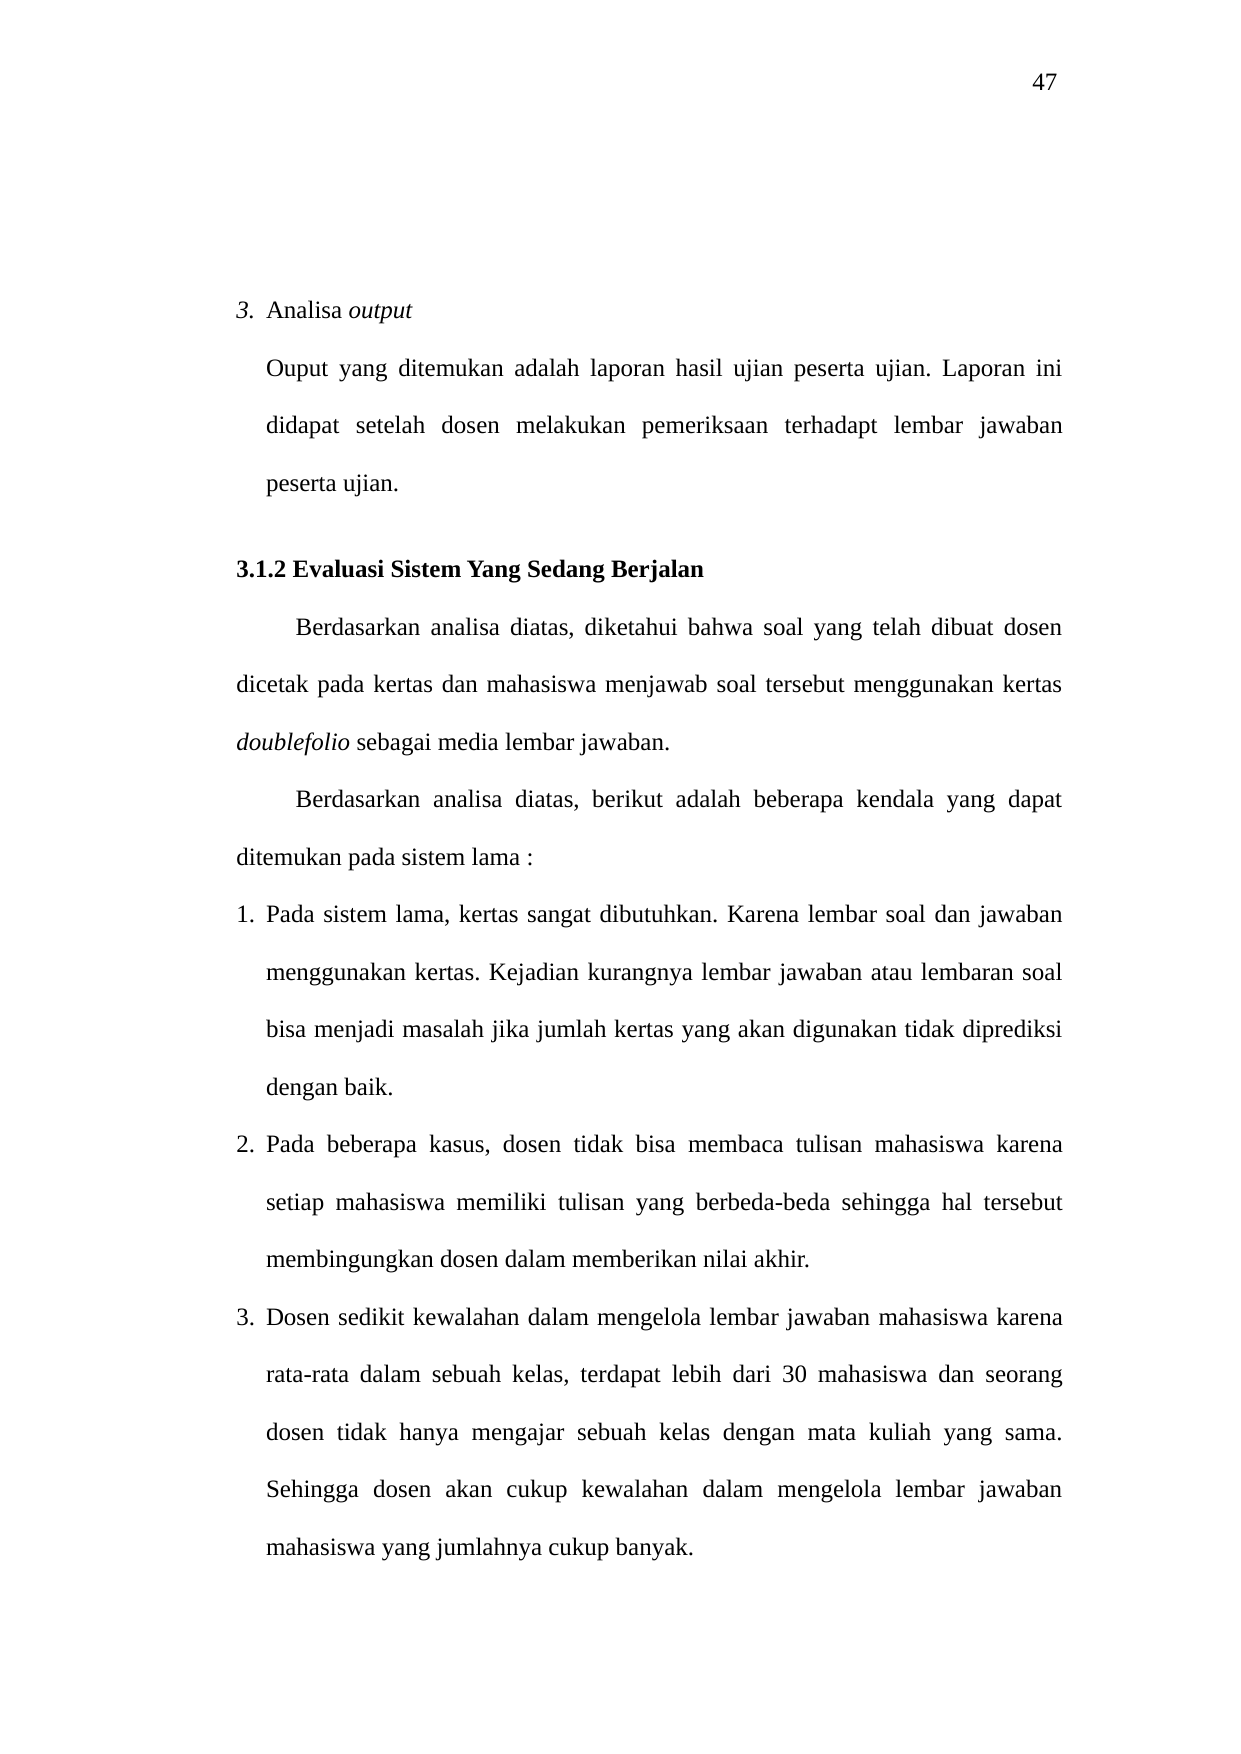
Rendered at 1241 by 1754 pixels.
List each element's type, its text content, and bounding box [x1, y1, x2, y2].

list Dosen sedikit kewalahan dalam mengelola lembar jawaban mahasiswa karena rata-rata dalam sebuah kelas, terdapat lebih dari 30 mahasiswa dan seorang dosen tidak hanya mengajar sebuah kelas dengan mata kuliah yang sama. Sehingga dosen akan cukup kewalahan dalam mengelola lembar jawaban mahasiswa yang jumlahnya cukup banyak. [236, 1302, 1063, 1560]
text Berdasarkan analisa diatas, diketahui bahwa soal yang telah dibuat dosen dicetak pada kertas dan mahasiswa menjawab soal tersebut menggunakan kertas doublefolio sebagai media lembar jawaban. [236, 612, 1063, 755]
text Berdasarkan analisa diatas, berikut adalah beberapa kendala yang dapat ditemukan pada sistem lama : [236, 784, 1063, 870]
list Ouput yang ditemukan adalah laporan hasil ujian peserta ujian. Laporan ini didapat setelah dosen melakukan pemeriksaan terhadapt lembar jawaban peserta ujian. [236, 353, 1063, 497]
subtitle 3.1.2 Evaluasi Sistem Yang Sedang Berjalan [236, 554, 1063, 583]
list Pada sistem lama, kertas sangat dibutuhkan. Karena lembar soal dan jawaban menggunakan kertas. Kejadian kurangnya lembar jawaban atau lembaran soal bisa menjadi masalah jika jumlah kertas yang akan digunakan tidak diprediksi dengan baik. [236, 899, 1063, 1100]
list Analisa output [236, 295, 1063, 324]
list Pada beberapa kasus, dosen tidak bisa membaca tulisan mahasiswa karena setiap mahasiswa memiliki tulisan yang berbeda-beda sehingga hal tersebut membingungkan dosen dalam memberikan nilai akhir. [236, 1129, 1063, 1273]
